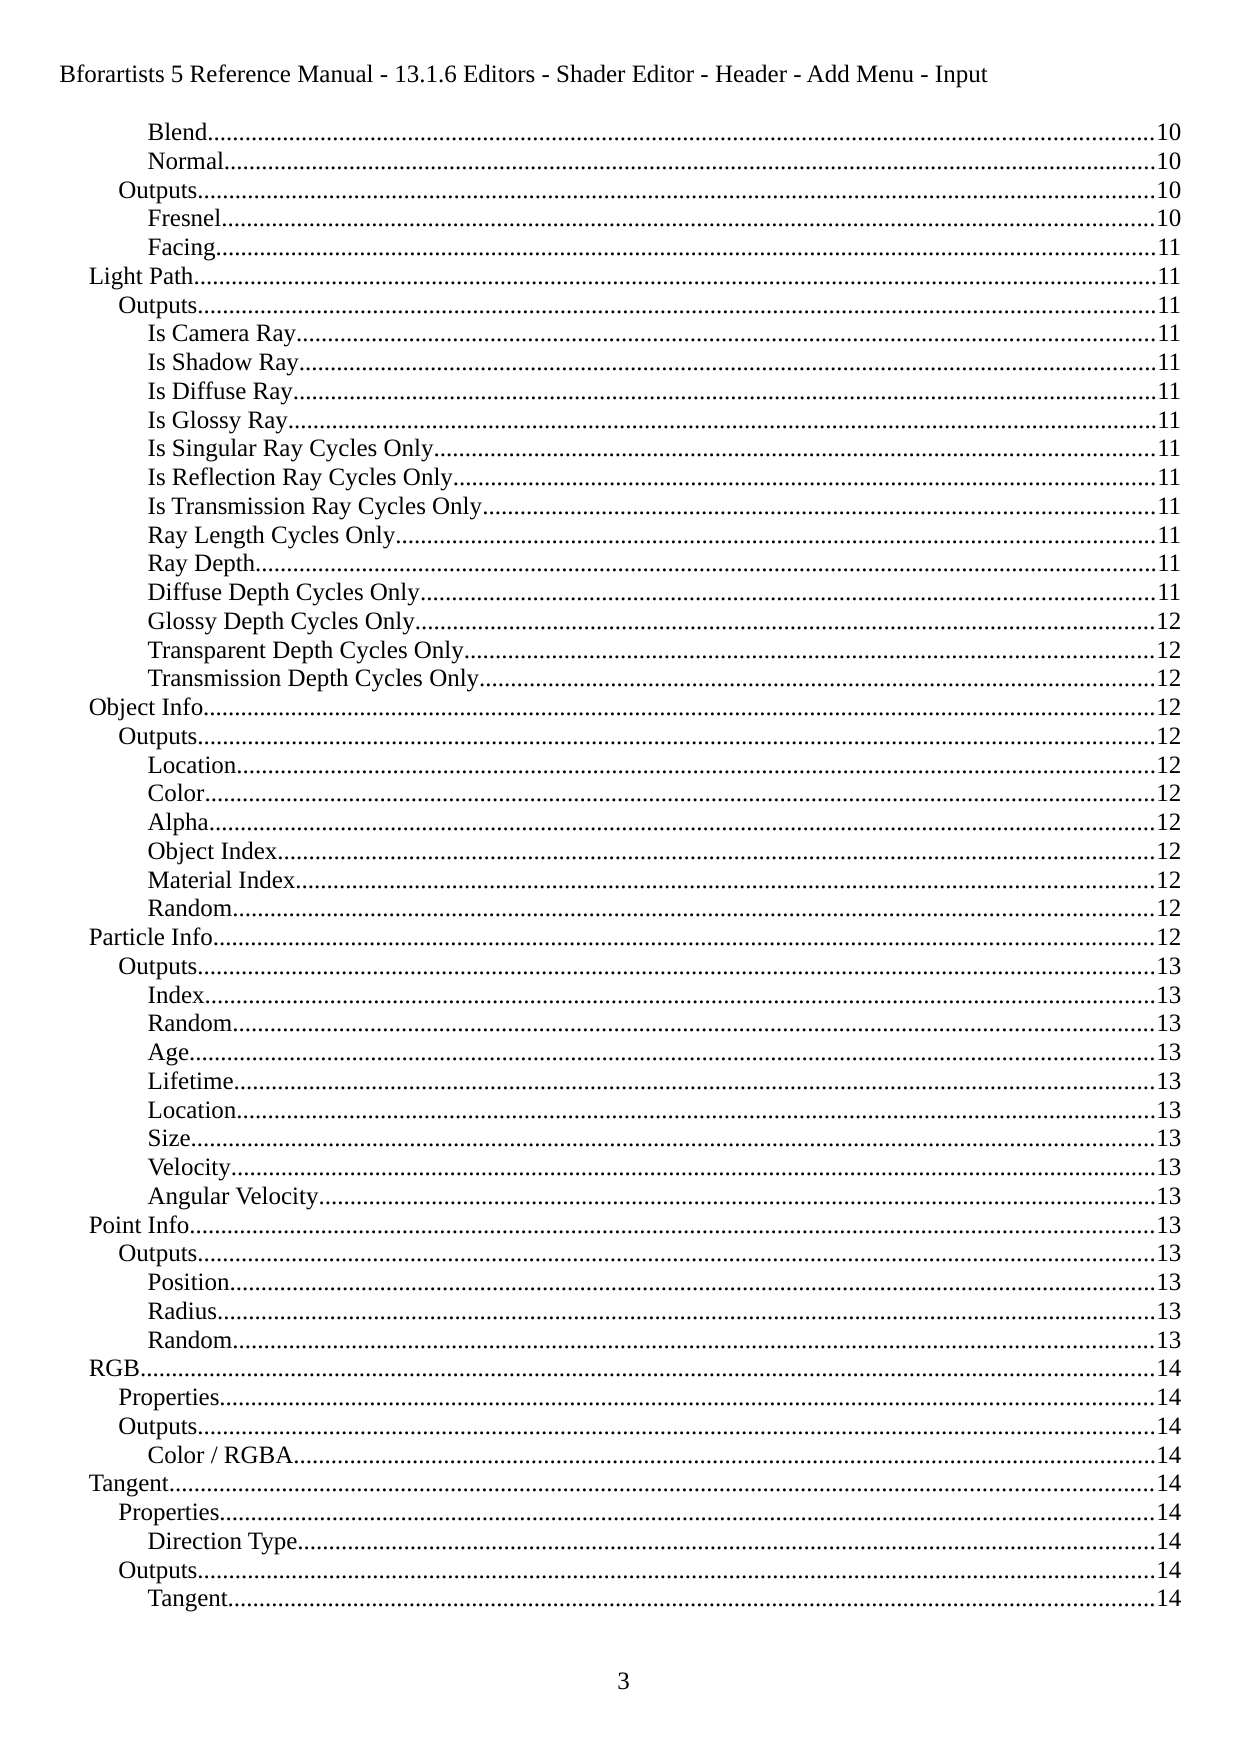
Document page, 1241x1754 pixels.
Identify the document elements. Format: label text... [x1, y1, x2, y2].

text Is Diffuse Ray 11 [147, 376, 1181, 405]
text Properties 14 [118, 1382, 1181, 1411]
text Fresnel 10 [147, 203, 1181, 232]
text Is Transmission Ray Cycles Only 11 [147, 491, 1181, 520]
text Color / RGBA 14 [147, 1440, 1181, 1468]
text Outputs 14 [118, 1555, 1181, 1583]
text Object Index 12 [147, 836, 1181, 865]
text Particle Info 12 [88, 922, 1181, 951]
text Outputs 14 [118, 1411, 1181, 1440]
text Random 13 [147, 1325, 1181, 1353]
text Is Shadow Ray 11 [147, 347, 1181, 376]
text Transmission Depth Cycles Only 12 [147, 663, 1181, 692]
text Random 12 [147, 893, 1181, 922]
text Properties 14 [118, 1497, 1181, 1526]
text Radius 13 [147, 1296, 1181, 1325]
text Location 12 [147, 750, 1181, 778]
text Blend 10 [147, 117, 1181, 146]
text Color 12 [147, 778, 1181, 807]
text Angular Velocity 13 [147, 1181, 1181, 1210]
text Object Info 12 [88, 692, 1181, 721]
text Random 13 [147, 1008, 1181, 1037]
text Alpha 12 [147, 807, 1181, 836]
text Material Index 12 [147, 865, 1181, 893]
text Normal 10 [147, 146, 1181, 175]
text Light Path 11 [88, 261, 1181, 290]
text Tangent 14 [147, 1583, 1181, 1612]
text Transparent Depth Cycles Only 12 [147, 635, 1181, 663]
text Velocity 13 [147, 1152, 1181, 1181]
text Outputs 13 [118, 1238, 1181, 1267]
text Ray Length Cycles Only 11 [147, 520, 1181, 548]
text Facing 11 [147, 232, 1181, 261]
text Is Reflection Ray Cycles Only 11 [147, 462, 1181, 491]
text Index 13 [147, 980, 1181, 1008]
text Point Info 13 [88, 1210, 1181, 1238]
text Position 13 [147, 1267, 1181, 1296]
text Lifetime 13 [147, 1066, 1181, 1095]
text Glossy Depth Cycles Only 12 [147, 606, 1181, 635]
text Direction Type 14 [147, 1526, 1181, 1555]
text Ray Depth 11 [147, 548, 1181, 577]
text Age 13 [147, 1037, 1181, 1066]
text RGB 14 [88, 1353, 1181, 1382]
text Outputs 10 [118, 175, 1181, 203]
text Tangent 14 [88, 1468, 1181, 1497]
text Outputs 11 [118, 290, 1181, 318]
text Outputs 13 [118, 951, 1181, 980]
text Outputs 12 [118, 721, 1181, 750]
text Size 13 [147, 1123, 1181, 1152]
text Is Glossy Ray 11 [147, 405, 1181, 433]
text Is Singular Ray Cycles Only 11 [147, 433, 1181, 462]
text Location 13 [147, 1095, 1181, 1123]
text Is Camera Ray 11 [147, 318, 1181, 347]
text Diffuse Depth Cycles Only 11 [147, 577, 1181, 606]
